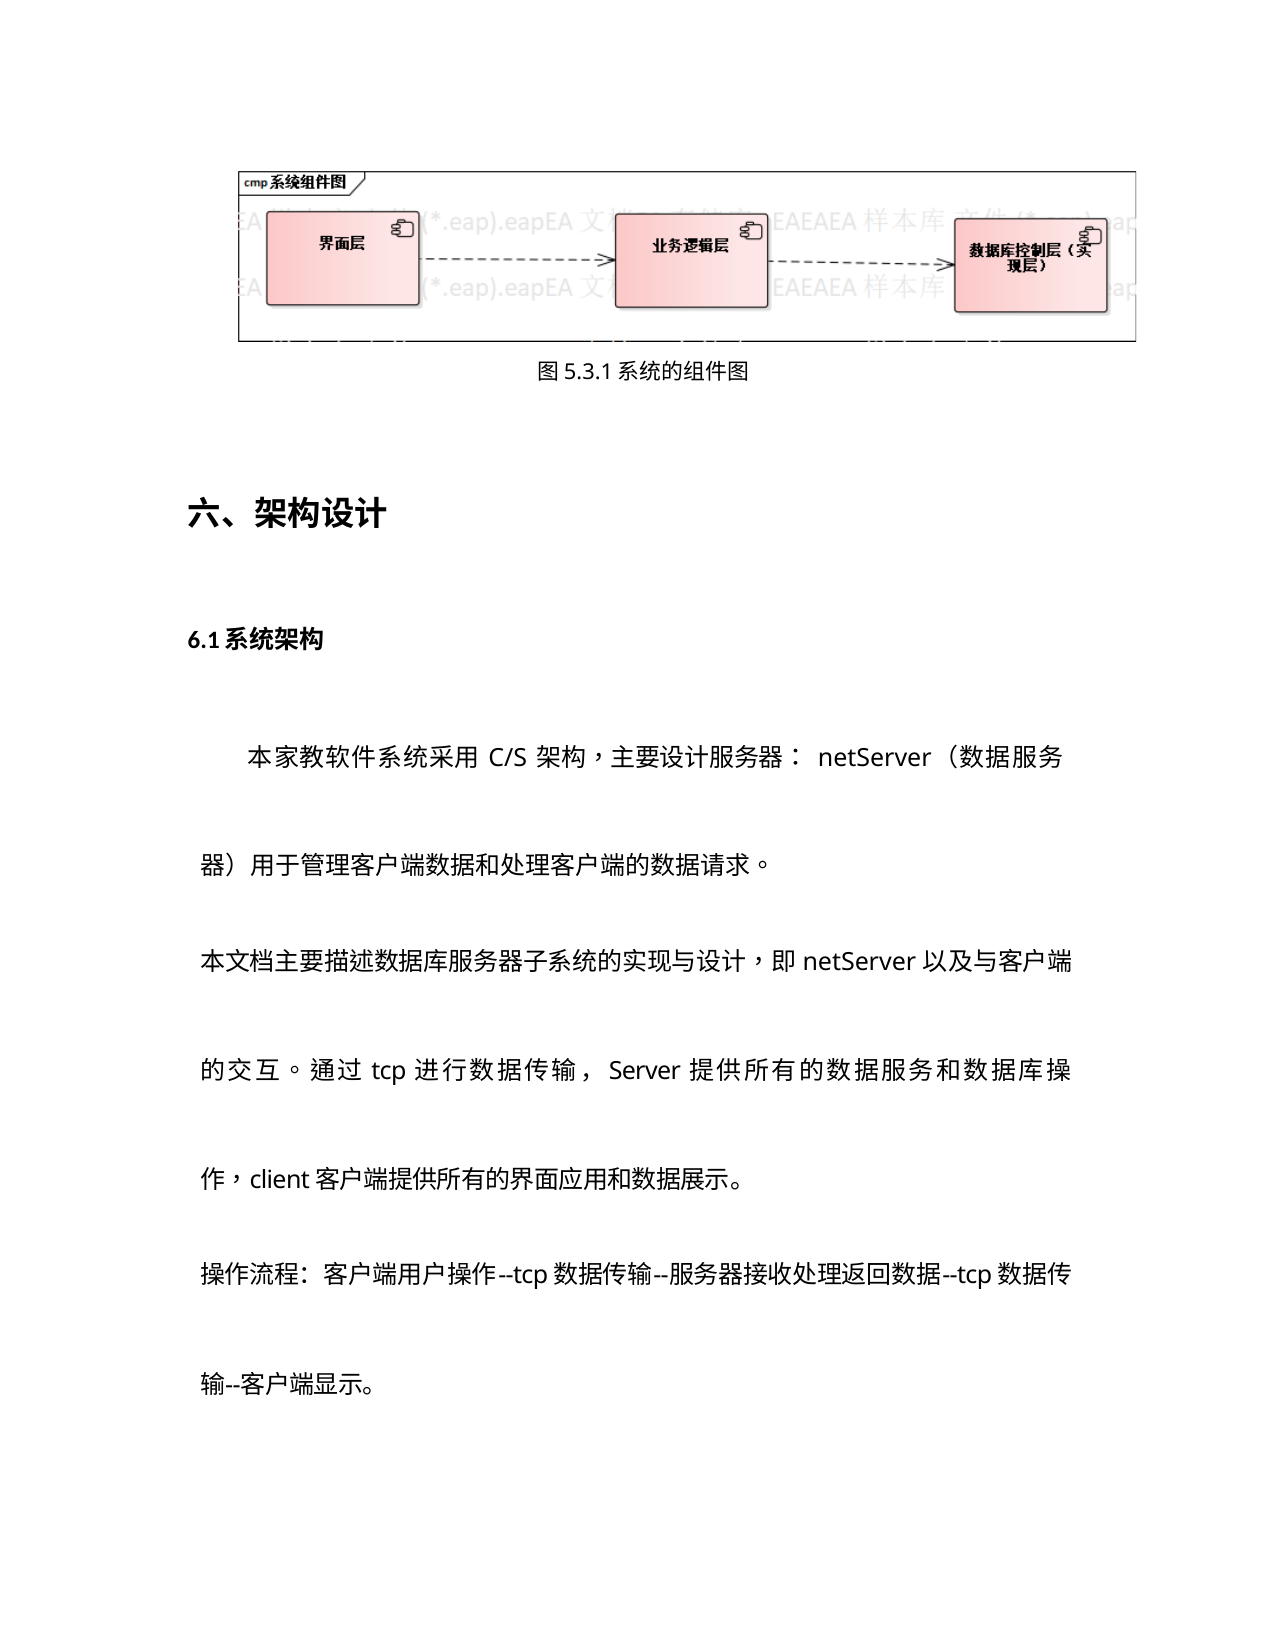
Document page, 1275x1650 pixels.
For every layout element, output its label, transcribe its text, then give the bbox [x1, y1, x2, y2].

text 操作流程：客户端用户操作--tcp数据传输--服务器接收处理返回数据--tcp数据传输--客户端显示。 [200, 1241, 1072, 1415]
subtitle 6.1系统架构 [187, 605, 1087, 670]
text 本文档主要描述数据库服务器子系统的实现与设计，即 netServer 以及与客户端的交互。通过tcp进行数据传输，Server提供所有的数据服务和数据库操作，client客户端提供所有的界面应用和数据展示。 [200, 927, 1072, 1210]
subtitle 六、架构设计 [187, 478, 1087, 543]
picture [237, 170, 1137, 342]
text 本家教软件系统采用 C/S 架构，主要设计服务器： netServer（数据服务器）用于管理客户端数据和处理客户端的数据请求。 [200, 723, 1063, 897]
text 图5.3.1系统的组件图 [187, 354, 1087, 386]
